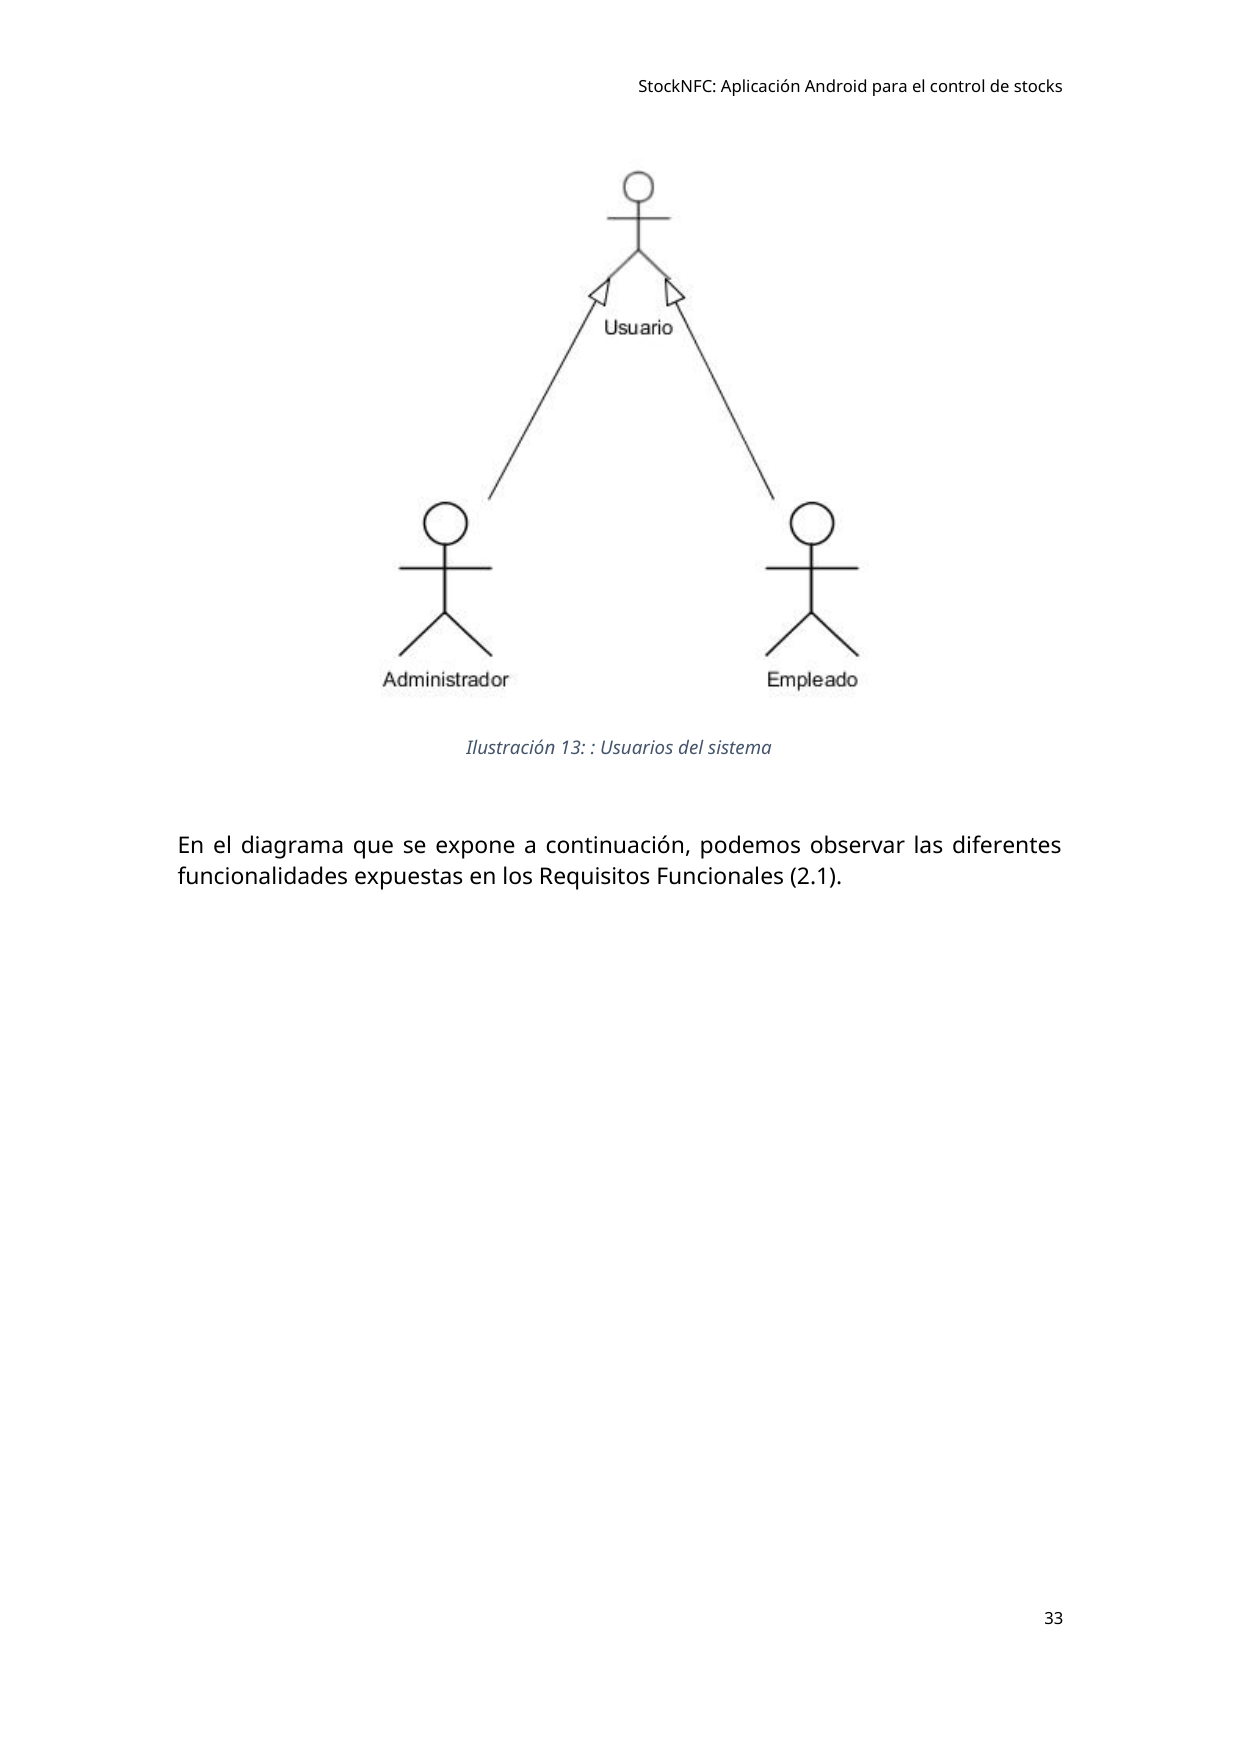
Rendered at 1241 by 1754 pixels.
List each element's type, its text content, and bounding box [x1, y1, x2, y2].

text En el diagrama que se expone a continuación, podemos observar las diferentes funcionalidades expuestas en los Requisitos Funcionales (2.1). [177, 829, 1063, 891]
text Ilustración 13: : Usuarios del sistema [177, 735, 1063, 760]
